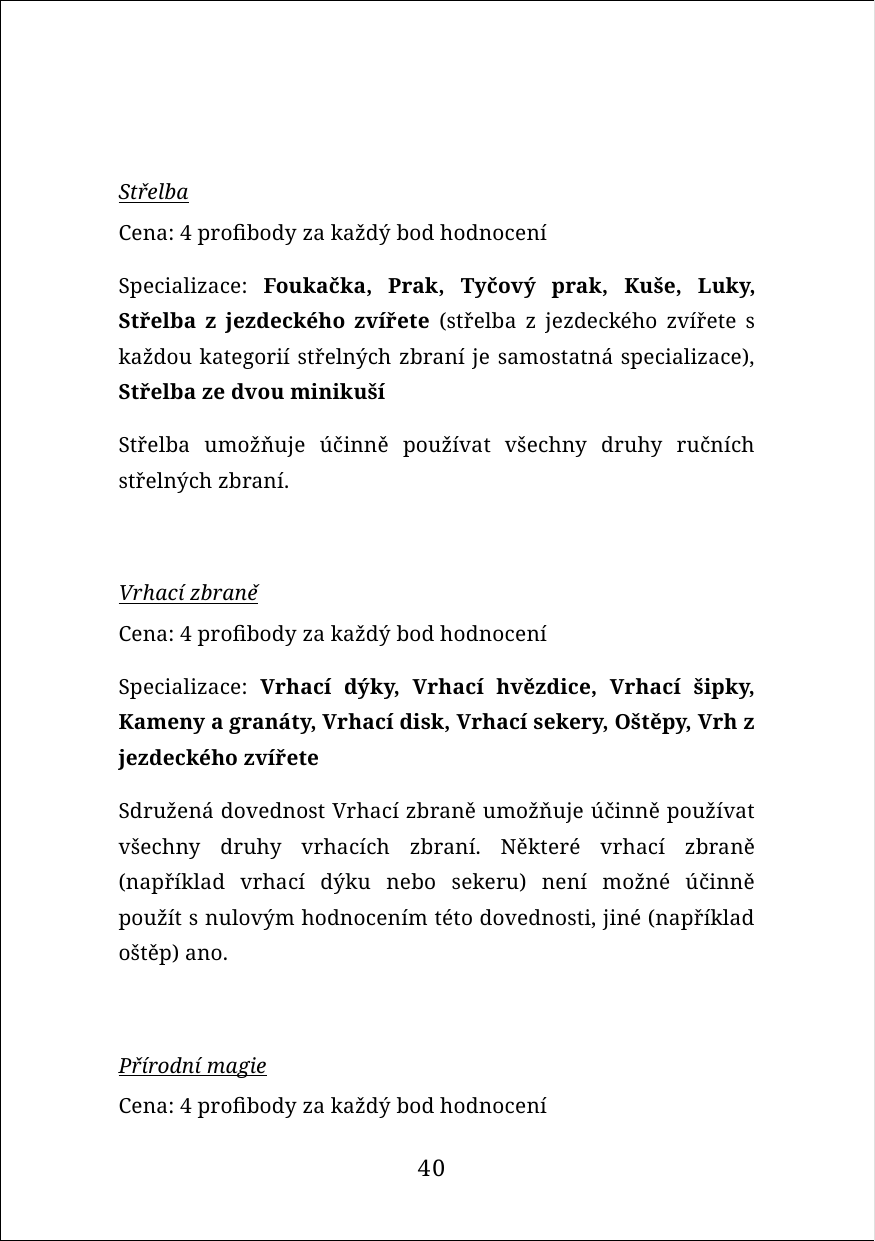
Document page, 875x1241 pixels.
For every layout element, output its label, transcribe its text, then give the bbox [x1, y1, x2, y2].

text Cena: 4 profibody za každý bod hodnocení [118, 218, 756, 246]
text Cena: 4 profibody za každý bod hodnocení [118, 619, 756, 647]
subtitle Vrhací zbraně [118, 578, 756, 607]
text Střelba umožňuje účinně používat všechny druhy ručních střelných zbraní. [118, 431, 756, 494]
subtitle Střelba [118, 177, 756, 206]
text Specializace: Vrhací dýky, Vrhací hvězdice, Vrhací šipky, Kameny a granáty, Vrhací disk, Vrhací sekery, Oštěpy, Vrh z jezdeckého zvířete [118, 672, 756, 771]
text Sdružená dovednost Vrhací zbraně umožňuje účinně používat všechny druhy vrhacích zbraní. Některé vrhací zbraně (například vrhací dýku nebo sekeru) není možné účinně použít s nulovým hodnocením této dovednosti, jiné (například oštěp) ano. [118, 796, 756, 967]
text Specializace: Foukačka, Prak, Tyčový prak, Kuše, Luky, Střelba z jezdeckého zvířete (střelba z jezdeckého zvířete s každou kategorií střelných zbraní je samostatná specializace), Střelba ze dvou minikuší [118, 271, 756, 406]
text Cena: 4 profibody za každý bod hodnocení [118, 1091, 756, 1119]
subtitle Přírodní magie [118, 1051, 756, 1079]
